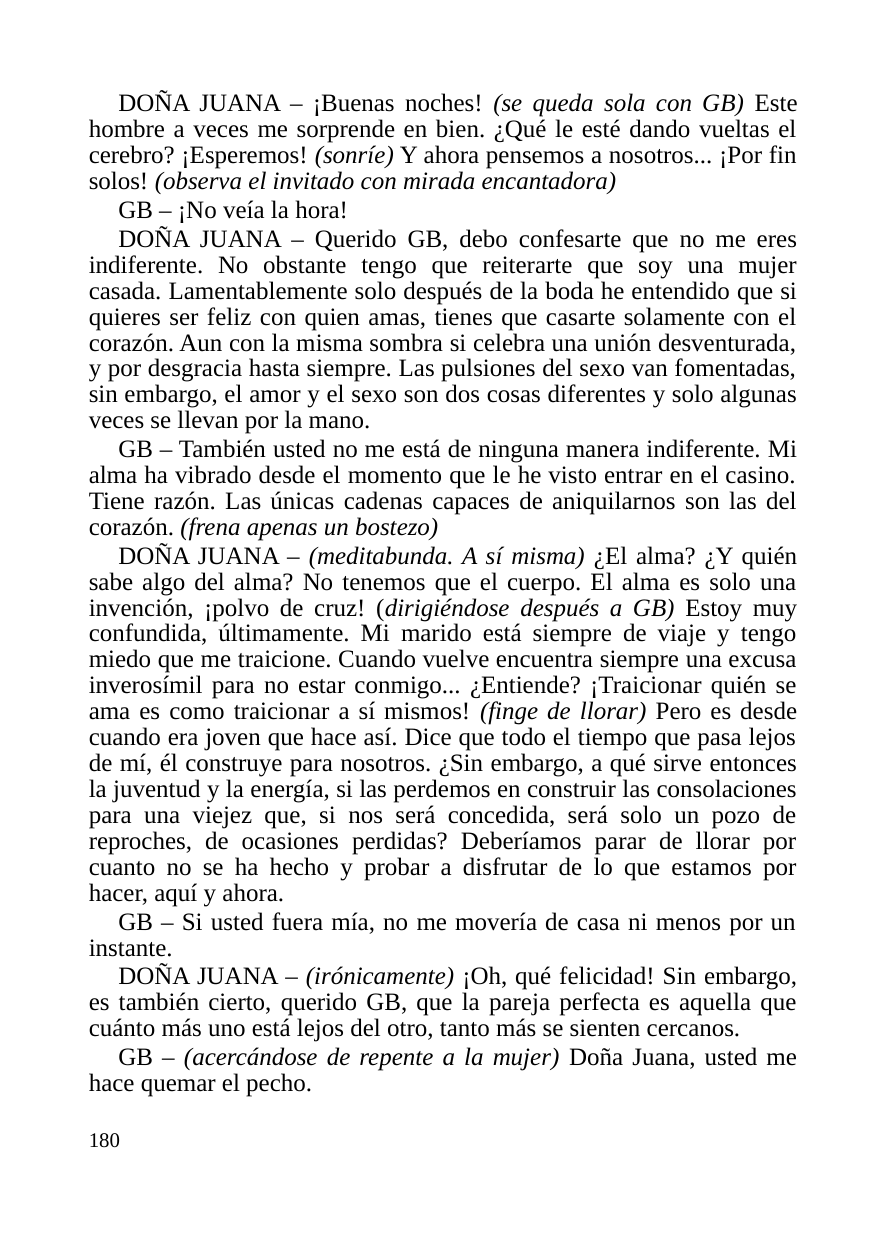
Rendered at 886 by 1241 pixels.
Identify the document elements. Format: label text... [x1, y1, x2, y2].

text GB – (acercándose de repente a la mujer) Doña Juana, usted me hace quemar el pecho. [88, 1042, 797, 1097]
text DOÑA JUANA – (irónicamente) ¡Oh, qué felicidad! Sin embargo, es también cierto, querido GB, que la pareja perfecta es aquella que cuánto más uno está lejos del otro, tanto más se sienten cercanos. [88, 961, 797, 1042]
text GB – También usted no me está de ninguna manera indiferente. Mi alma ha vibrado desde el momento que le he visto entrar en el casino. Tiene razón. Las únicas cadenas capaces de aniquilarnos son las del corazón. (frena apenas un bostezo) [88, 434, 797, 541]
text GB – ¡No veía la hora! [88, 195, 797, 224]
text DOÑA JUANA – (meditabunda. A sí misma) ¿El alma? ¿Y quién sabe algo del alma? No tenemos que el cuerpo. El alma es solo una invención, ¡polvo de cruz! (dirigiéndose después a GB) Estoy muy confundida, últimamente. Mi marido está siempre de viaje y tengo miedo que me traicione. Cuando vuelve encuentra siempre una excusa inverosímil para no estar conmigo... ¿Entiende? ¡Traicionar quién se ama es como traicionar a sí mismos! (finge de llorar) Pero es desde cuando era joven que hace así. Dice que todo el tiempo que pasa lejos de mí, él construye para nosotros. ¿Sin embargo, a qué sirve entonces la juventud y la energía, si las perdemos en construir las consolaciones para una viejez que, si nos será concedida, será solo un pozo de reproches, de ocasiones perdidas? Deberíamos parar de llorar por cuanto no se ha hecho y probar a disfrutar de lo que estamos por hacer, aquí y ahora. [88, 541, 797, 907]
text DOÑA JUANA – Querido GB, debo confesarte que no me eres indiferente. No obstante tengo que reiterarte que soy una mujer casada. Lamentablemente solo después de la boda he entendido que si quieres ser feliz con quien amas, tienes que casarte solamente con el corazón. Aun con la misma sombra si celebra una unión desventurada, y por desgracia hasta siempre. Las pulsiones del sexo van fomentadas, sin embargo, el amor y el sexo son dos cosas diferentes y solo algunas veces se llevan por la mano. [88, 224, 797, 434]
text DOÑA JUANA – ¡Buenas noches! (se queda sola con GB) Este hombre a veces me sorprende en bien. ¿Qué le esté dando vueltas el cerebro? ¡Esperemos! (sonríe) Y ahora pensemos a nosotros... ¡Por fin solos! (observa el invitado con mirada encantadora) [88, 88, 797, 195]
text GB – Si usted fuera mía, no me movería de casa ni menos por un instante. [88, 907, 797, 961]
